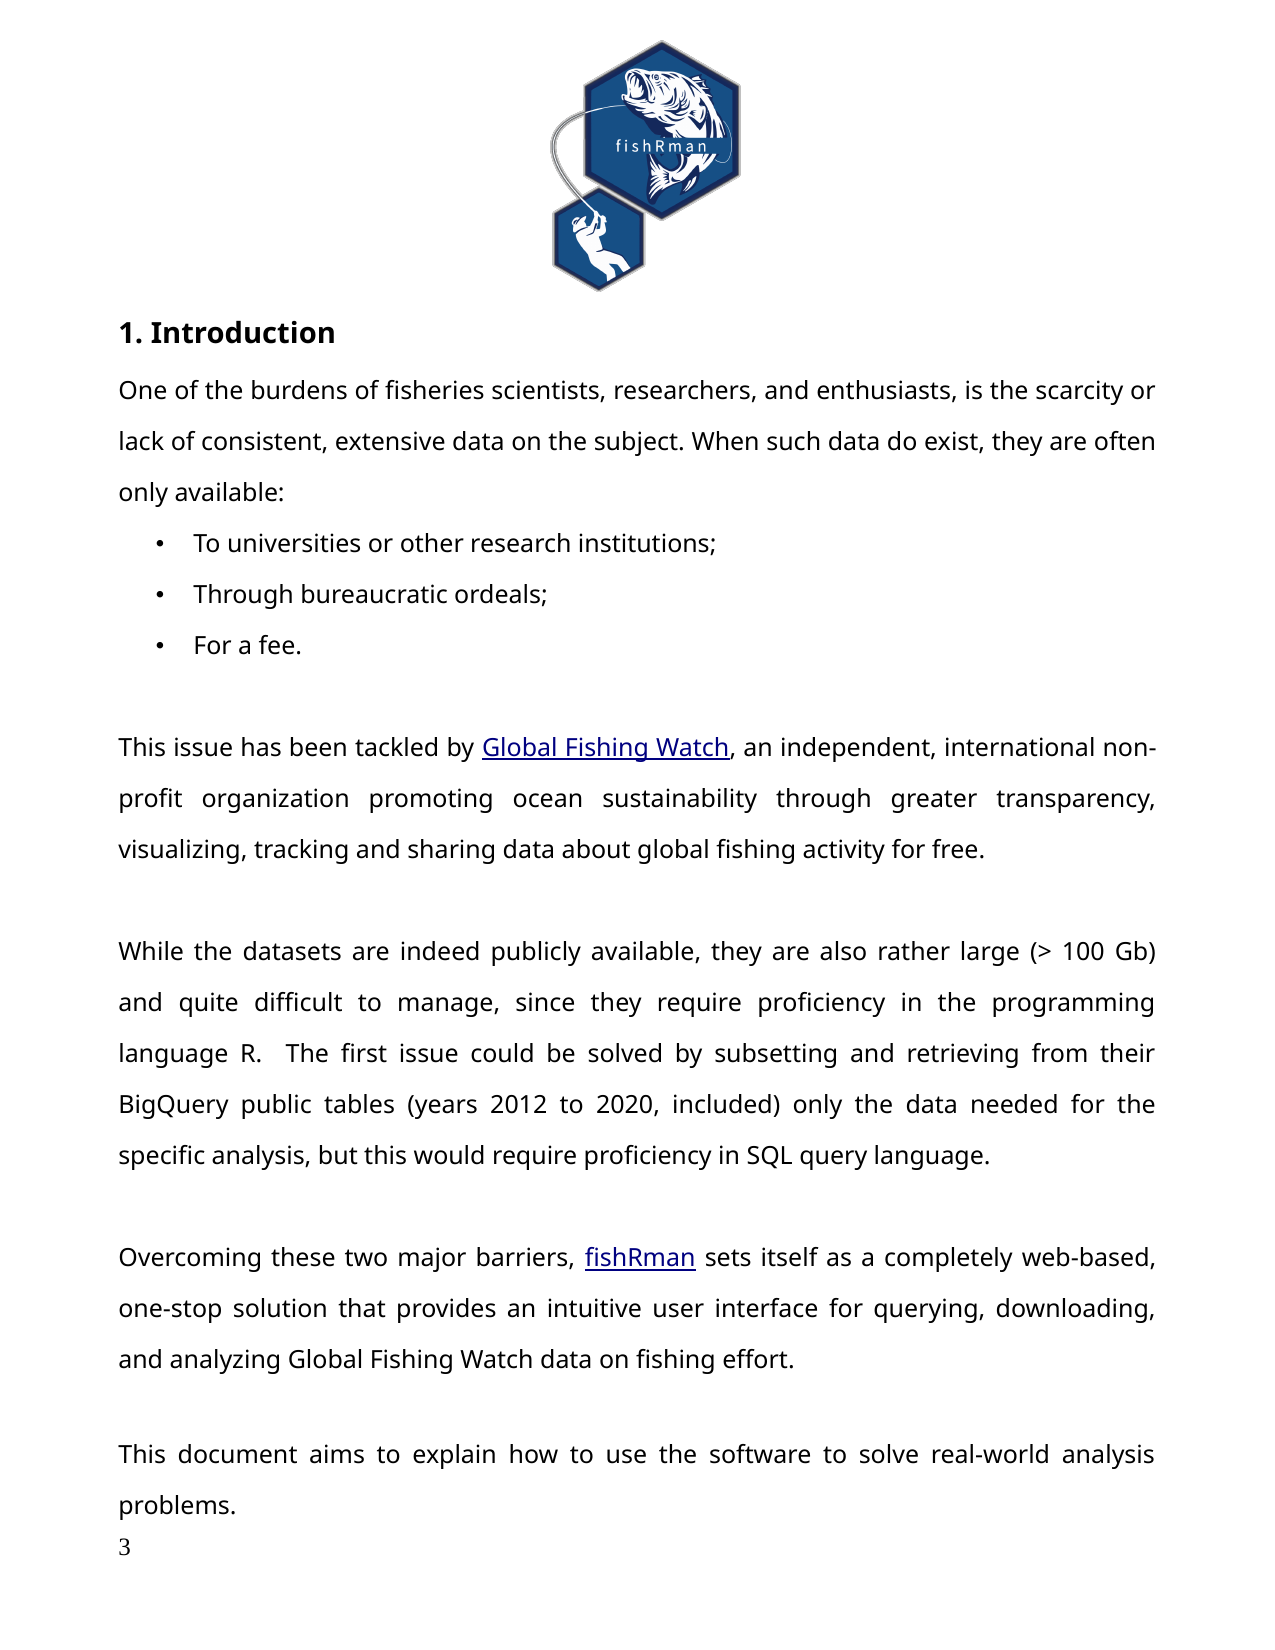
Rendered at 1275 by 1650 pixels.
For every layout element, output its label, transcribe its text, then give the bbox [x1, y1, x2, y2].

picture [510, 38, 765, 293]
text This document aims to explain how to use the software to solve real-world analysis problems. [118, 1436, 1157, 1521]
text Overcoming these two major barriers, fishRman sets itself as a completely web-based, one-stop solution that provides an intuitive user interface for querying, downloading, and analyzing Global Fishing Watch data on fishing effort. [118, 1240, 1157, 1376]
list For a fee. [156, 627, 1157, 662]
text 1. Introduction [118, 293, 1157, 352]
list To universities or other research institutions; [156, 525, 1157, 559]
list Through bureaucratic ordeals; [156, 576, 1157, 611]
text This issue has been tackled by Global Fishing Watch, an independent, international non-profit organization promoting ocean sustainability through greater transparency, visualizing, tracking and sharing data about global fishing activity for free. [118, 729, 1157, 866]
text While the datasets are indeed publicly available, they are also rather large (> 100 Gb) and quite difficult to manage, since they require proficiency in the programming language R. The first issue could be solved by subsetting and retrieving from their BigQuery public tables (years 2012 to 2020, included) only the data needed for the specific analysis, but this would require proficiency in SQL query language. [118, 934, 1157, 1172]
text One of the burdens of fisheries scientists, researchers, and enthusiasts, is the scarcity or lack of consistent, extensive data on the subject. When such data do exist, they are often only available: [118, 372, 1157, 508]
